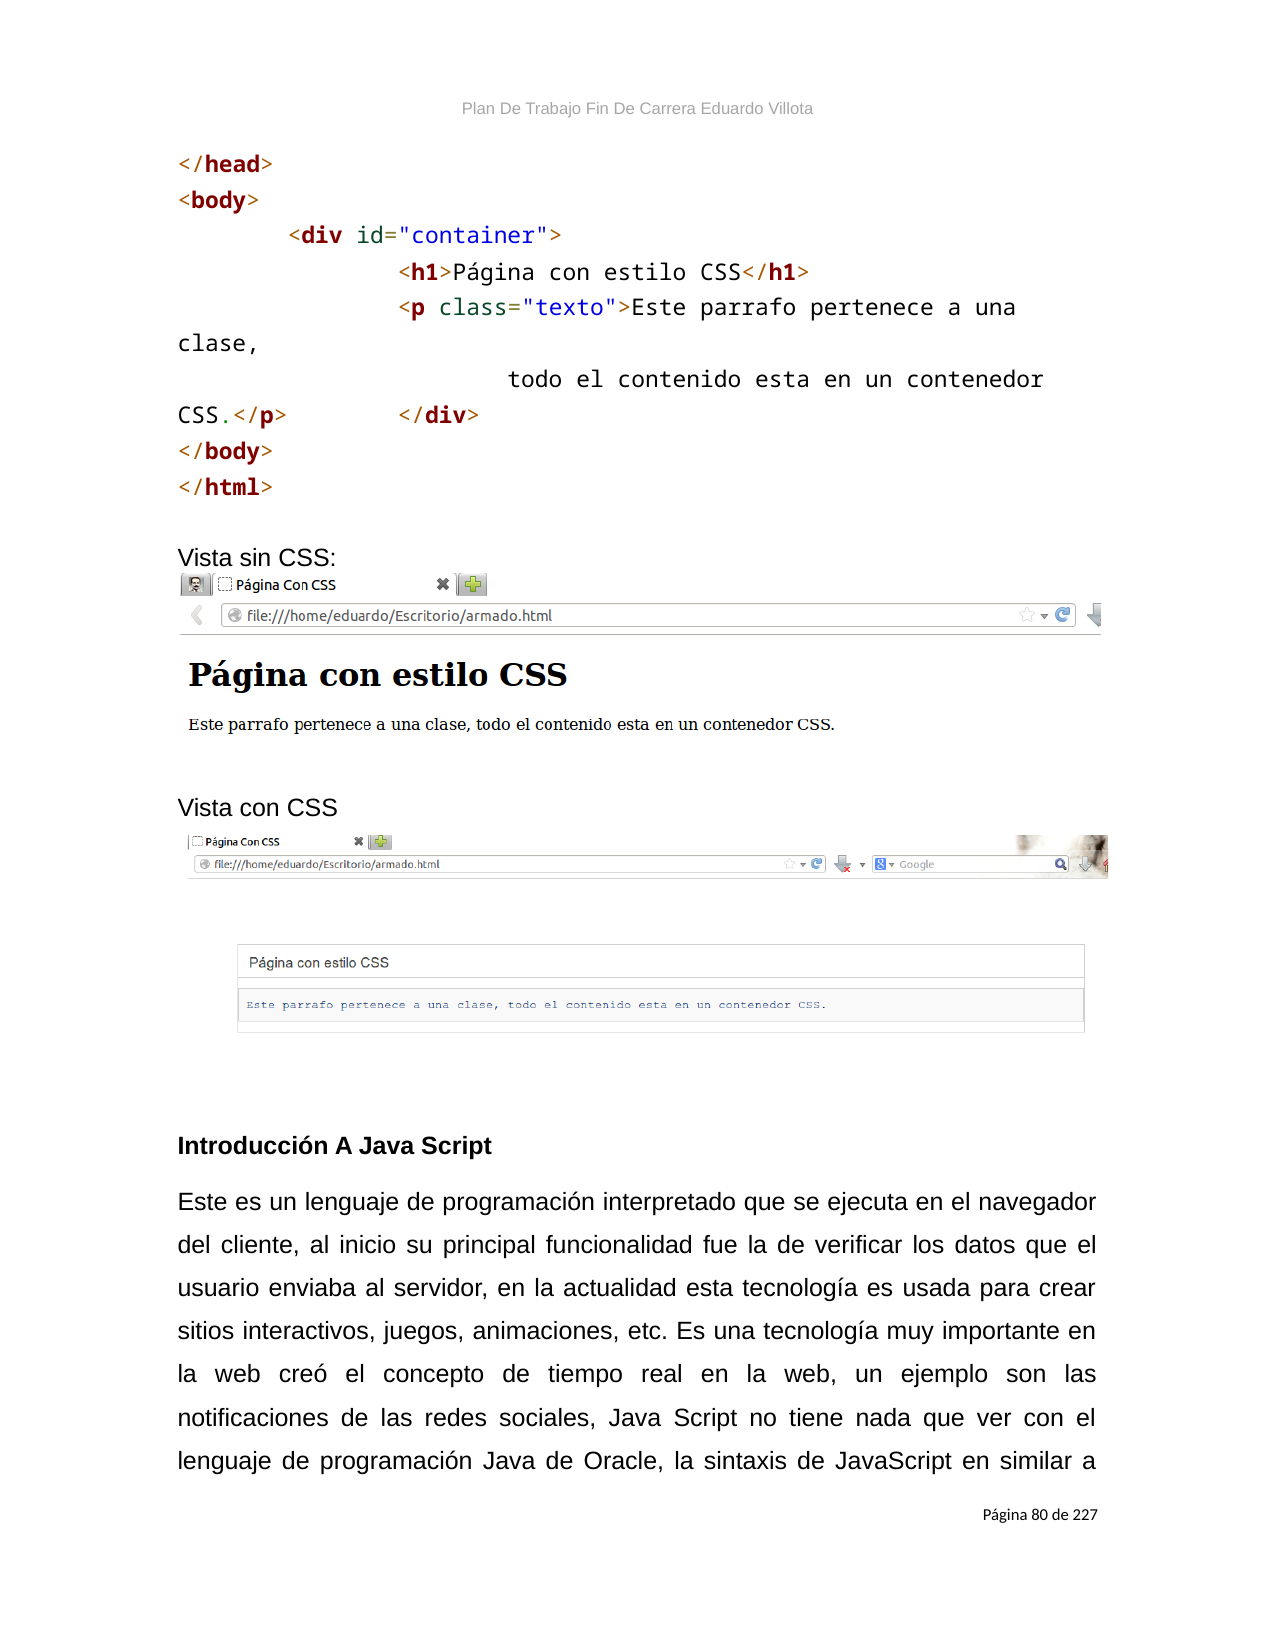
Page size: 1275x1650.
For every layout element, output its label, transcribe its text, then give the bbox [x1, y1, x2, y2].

text todo el contenido esta en un contenedor CSS.</p> </div> [177, 363, 1098, 430]
text <p class="texto">Este parrafo pertenece a una clase, [177, 291, 1098, 358]
text <body> [177, 183, 1098, 215]
text Vista sin CSS: [177, 543, 1098, 572]
text Vista con CSS [177, 779, 1098, 822]
text </body> [177, 435, 1098, 466]
text <div id="container"> [177, 219, 1098, 251]
picture [187, 835, 1109, 1062]
text Introducción A Java Script [177, 1131, 1098, 1160]
text </html> [177, 471, 1098, 502]
picture [180, 573, 1101, 779]
text Este es un lenguaje de programación interpretado que se ejecuta en el navegador del cliente, al inicio su principal funcionalidad fue la de verificar los datos que el usuario enviaba al servidor, en la actualidad esta tecnología es usada para crear sitios interactivos, juegos, animaciones, etc. Es una tecnología muy importante en la web creó el concepto de tiempo real en la web, un ejemplo son las notificaciones de las redes sociales, Java Script no tiene nada que ver con el lenguaje de programación Java de Oracle, la sintaxis de JavaScript en similar a [177, 1187, 1098, 1474]
text </head> [177, 148, 1098, 179]
text <h1>Página con estilo CSS</h1> [177, 255, 1098, 287]
